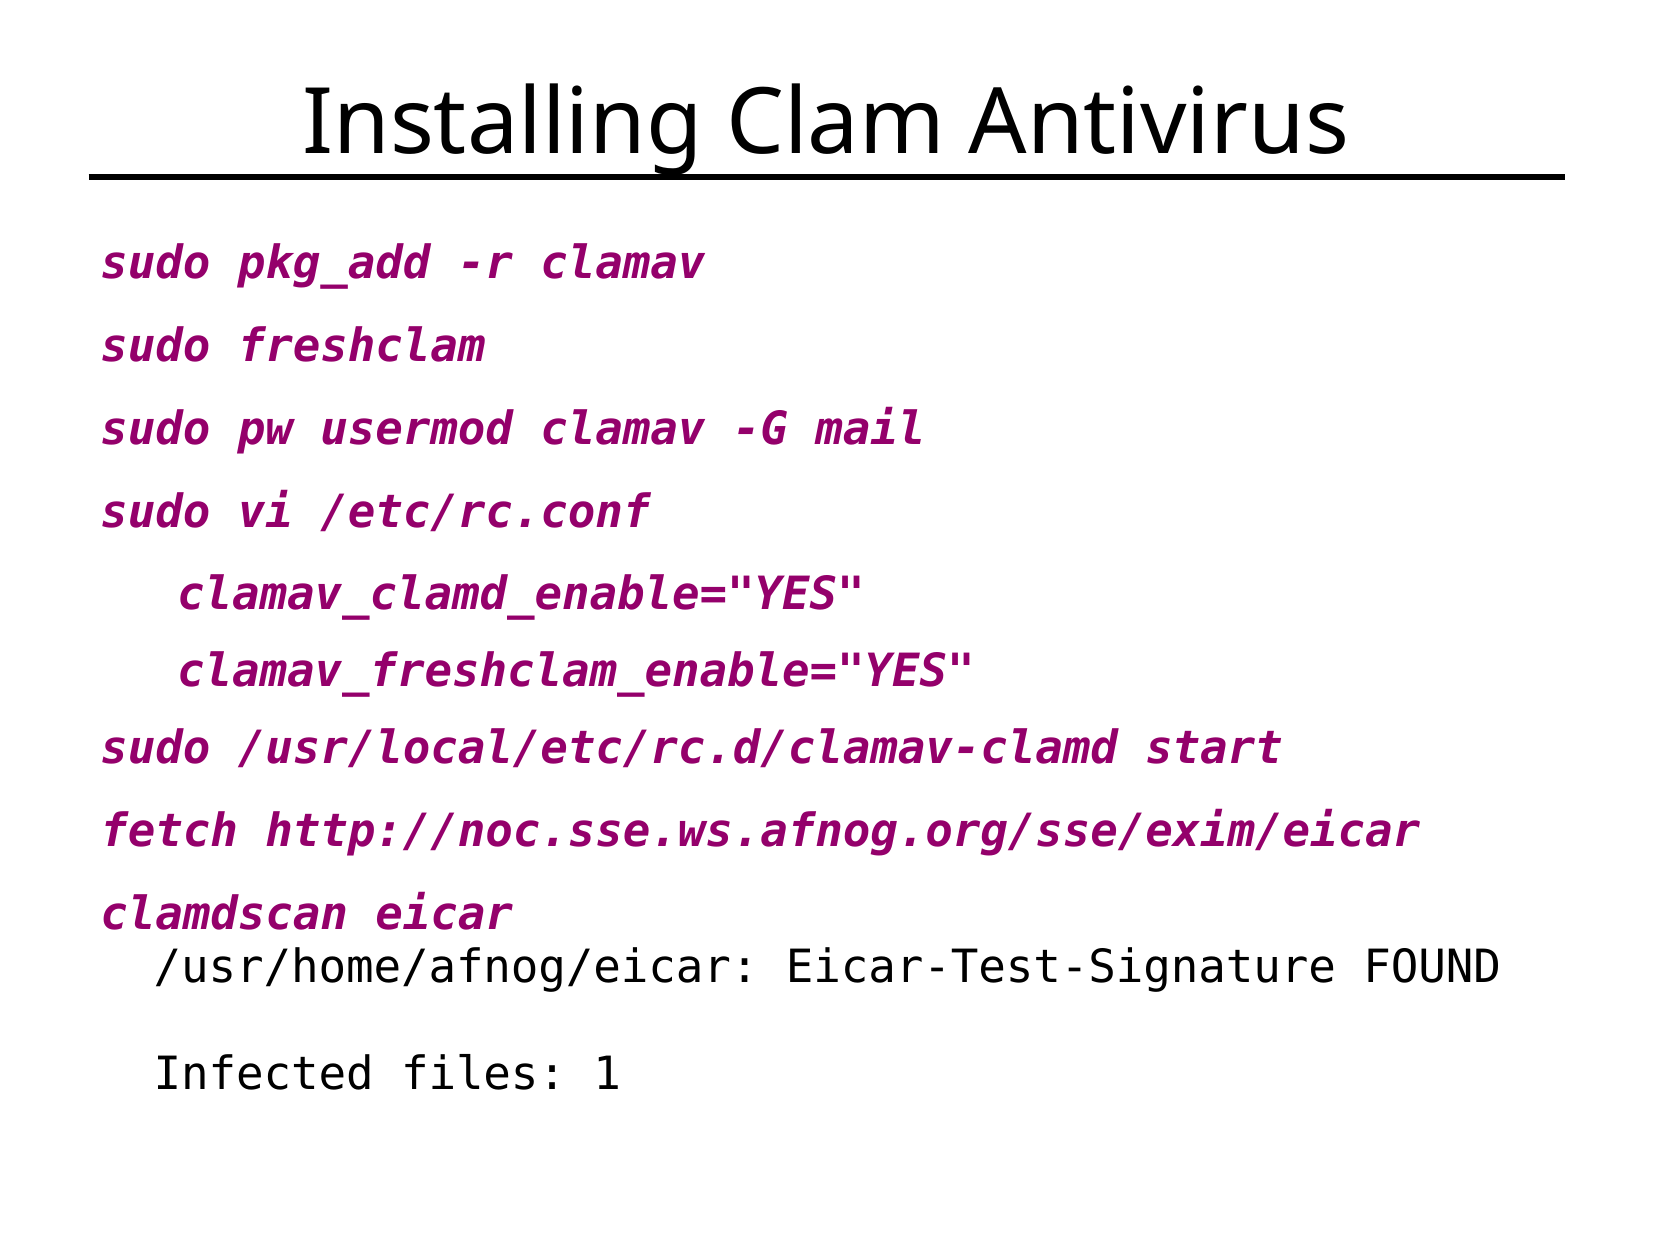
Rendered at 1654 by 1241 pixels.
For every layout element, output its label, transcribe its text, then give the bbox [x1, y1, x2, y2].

list sudo pkg_add -r clamav sudo freshclam sudo pw usermod clamav -G mail sudo vi /etc/rc.conf clamav_clamd_enable="YES" clamav_freshclam_enable="YES" sudo /usr/local/etc/rc.d/clamav-clamd start fetch http://noc.sse.ws.afnog.org/sse/exim/eicar clamdscan eicar /usr/home/afnog/eicar: Eicar-Test-Signature FOUND Infected files: 1 [82, 236, 1571, 1108]
title Installing Clam Antivirus [82, 36, 1571, 200]
